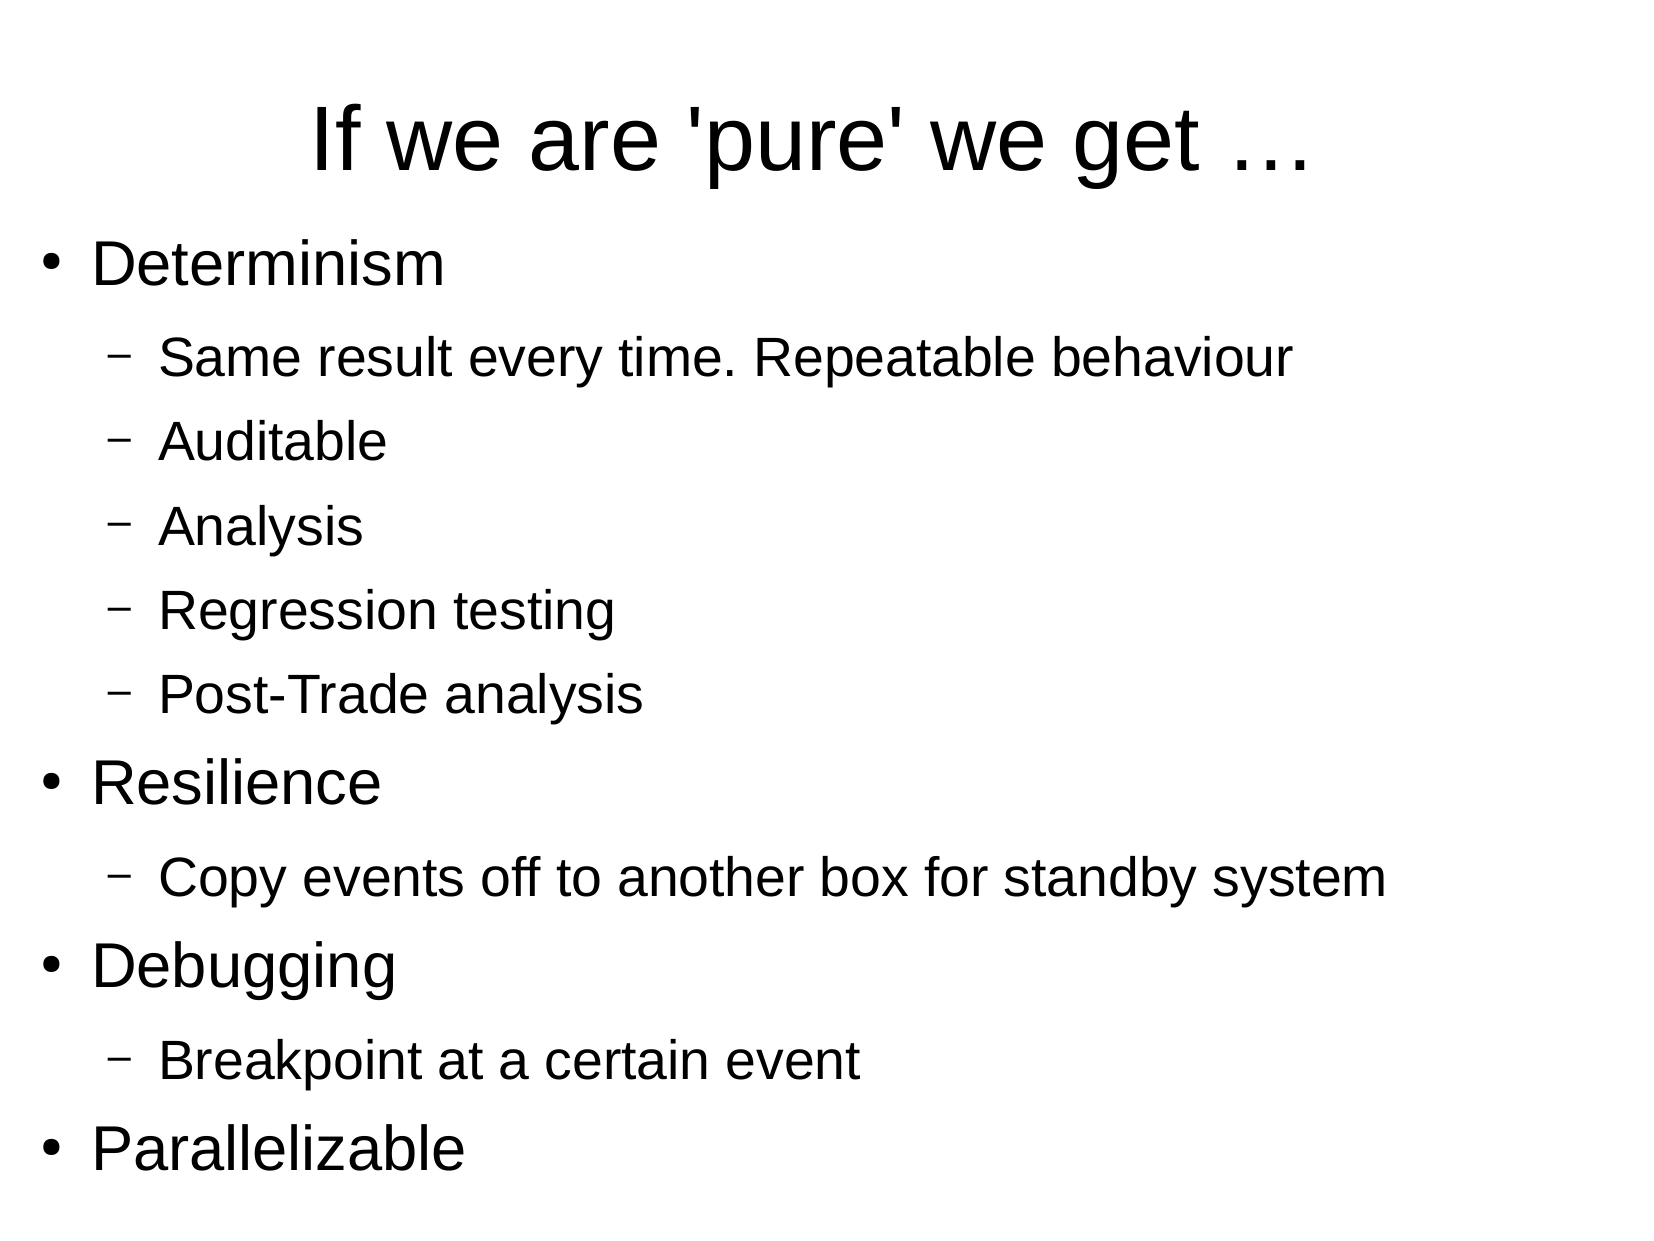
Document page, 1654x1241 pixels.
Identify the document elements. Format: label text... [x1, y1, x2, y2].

list Determinism Same result every time. Repeatable behaviour Auditable Analysis Regression testing Post-Trade analysis Resilience Copy events off to another box for standby system Debugging Breakpoint at a certain event Parallelizable [23, 227, 1607, 1193]
title If we are 'pure' we get … [82, 35, 1571, 227]
